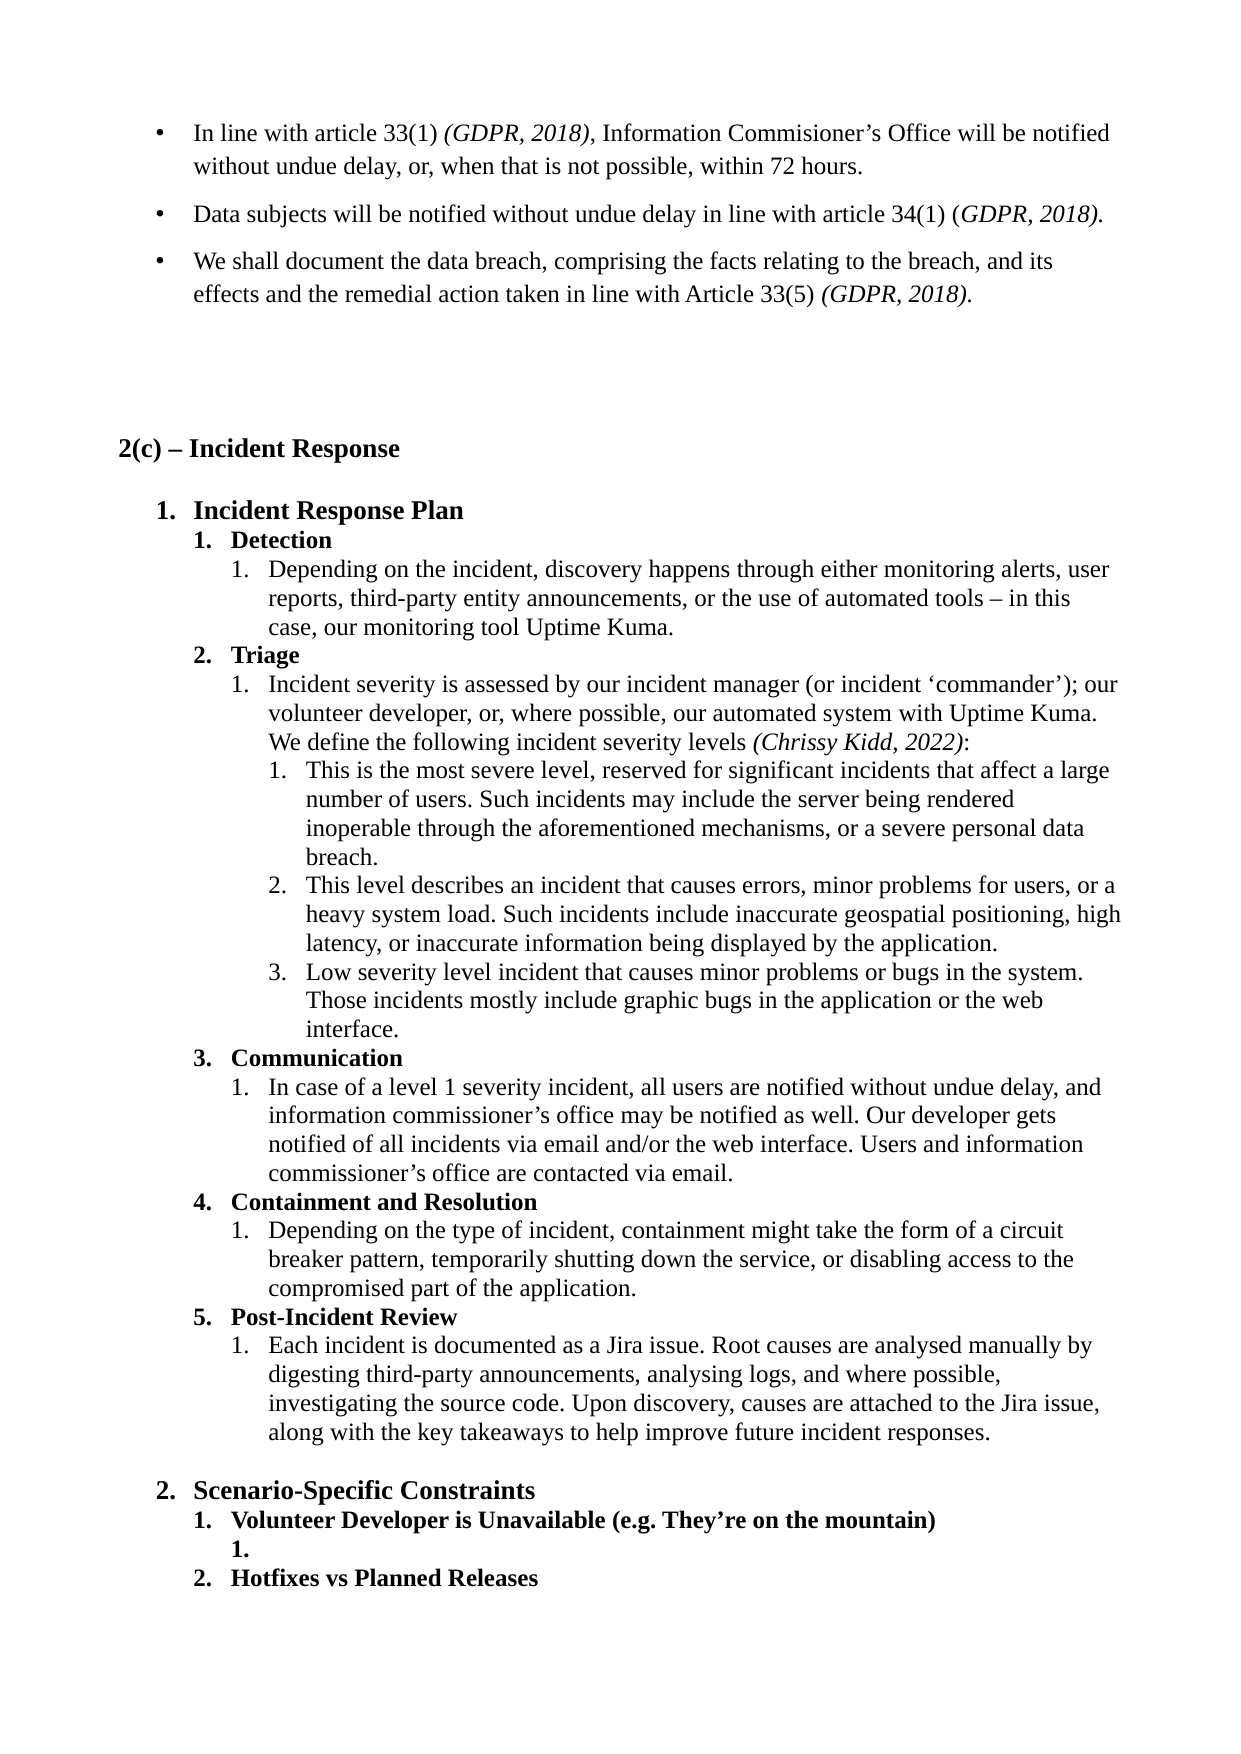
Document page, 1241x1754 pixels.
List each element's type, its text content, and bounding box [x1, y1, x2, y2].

list Triage [193, 641, 1122, 669]
list Low severity level incident that causes minor problems or bugs in the system. Those incidents mostly include graphic bugs in the application or the web interface. [268, 957, 1122, 1043]
list Each incident is documented as a Jira issue. Root causes are analysed manually by digesting third-party announcements, analysing logs, and where possible, investigating the source code. Upon discovery, causes are attached to the Jira issue, along with the key takeaways to help improve future incident responses. [231, 1331, 1122, 1446]
list Detection [193, 526, 1122, 554]
list This is the most severe level, reserved for significant incidents that affect a large number of users. Such incidents may include the server being rendered inoperable through the aforementioned mechanisms, or a severe personal data breach. [268, 756, 1122, 871]
list Post-Incident Review [193, 1302, 1122, 1331]
list Depending on the incident, discovery happens through either monitoring alerts, user reports, third-party entity announcements, or the use of automated tools – in this case, our monitoring tool Uptime Kuma. [231, 554, 1122, 641]
list Data subjects will be notified without undue delay in line with article 34(1) (GDPR, 2018). [156, 199, 1122, 227]
list Scenario-Specific Constraints [156, 1474, 1122, 1505]
list Depending on the type of incident, containment might take the form of a circuit breaker pattern, temporarily shutting down the service, or disabling access to the compromised part of the application. [231, 1216, 1122, 1302]
list In line with article 33(1) (GDPR, 2018), Information Commisioner’s Office will be notified without undue delay, or, when that is not possible, within 72 hours. [156, 118, 1122, 180]
list Hotfixes vs Planned Releases [193, 1563, 1122, 1592]
list This level describes an incident that causes errors, minor problems for users, or a heavy system load. Such incidents include inaccurate geospatial positioning, high latency, or inaccurate information being displayed by the application. [268, 871, 1122, 957]
list Volunteer Developer is Unavailable (e.g. They’re on the mountain) [193, 1505, 1122, 1534]
list Incident severity is assessed by our incident manager (or incident ‘commander’); our volunteer developer, or, where possible, our automated system with Uptime Kuma. We define the following incident severity levels (Chrissy Kidd, 2022): [231, 669, 1122, 756]
list Containment and Resolution [193, 1187, 1122, 1216]
list In case of a level 1 severity incident, all users are notified without undue delay, and information commissioner’s office may be notified as well. Our developer gets notified of all incidents via email and/or the web interface. Users and information commissioner’s office are contacted via email. [231, 1072, 1122, 1187]
list Communication [193, 1043, 1122, 1072]
text 2(c) – Incident Response [118, 432, 1122, 463]
list Incident Response Plan [156, 494, 1122, 526]
list We shall document the data breach, comprising the facts relating to the breach, and its effects and the remedial action taken in line with Article 33(5) (GDPR, 2018). [156, 246, 1122, 308]
